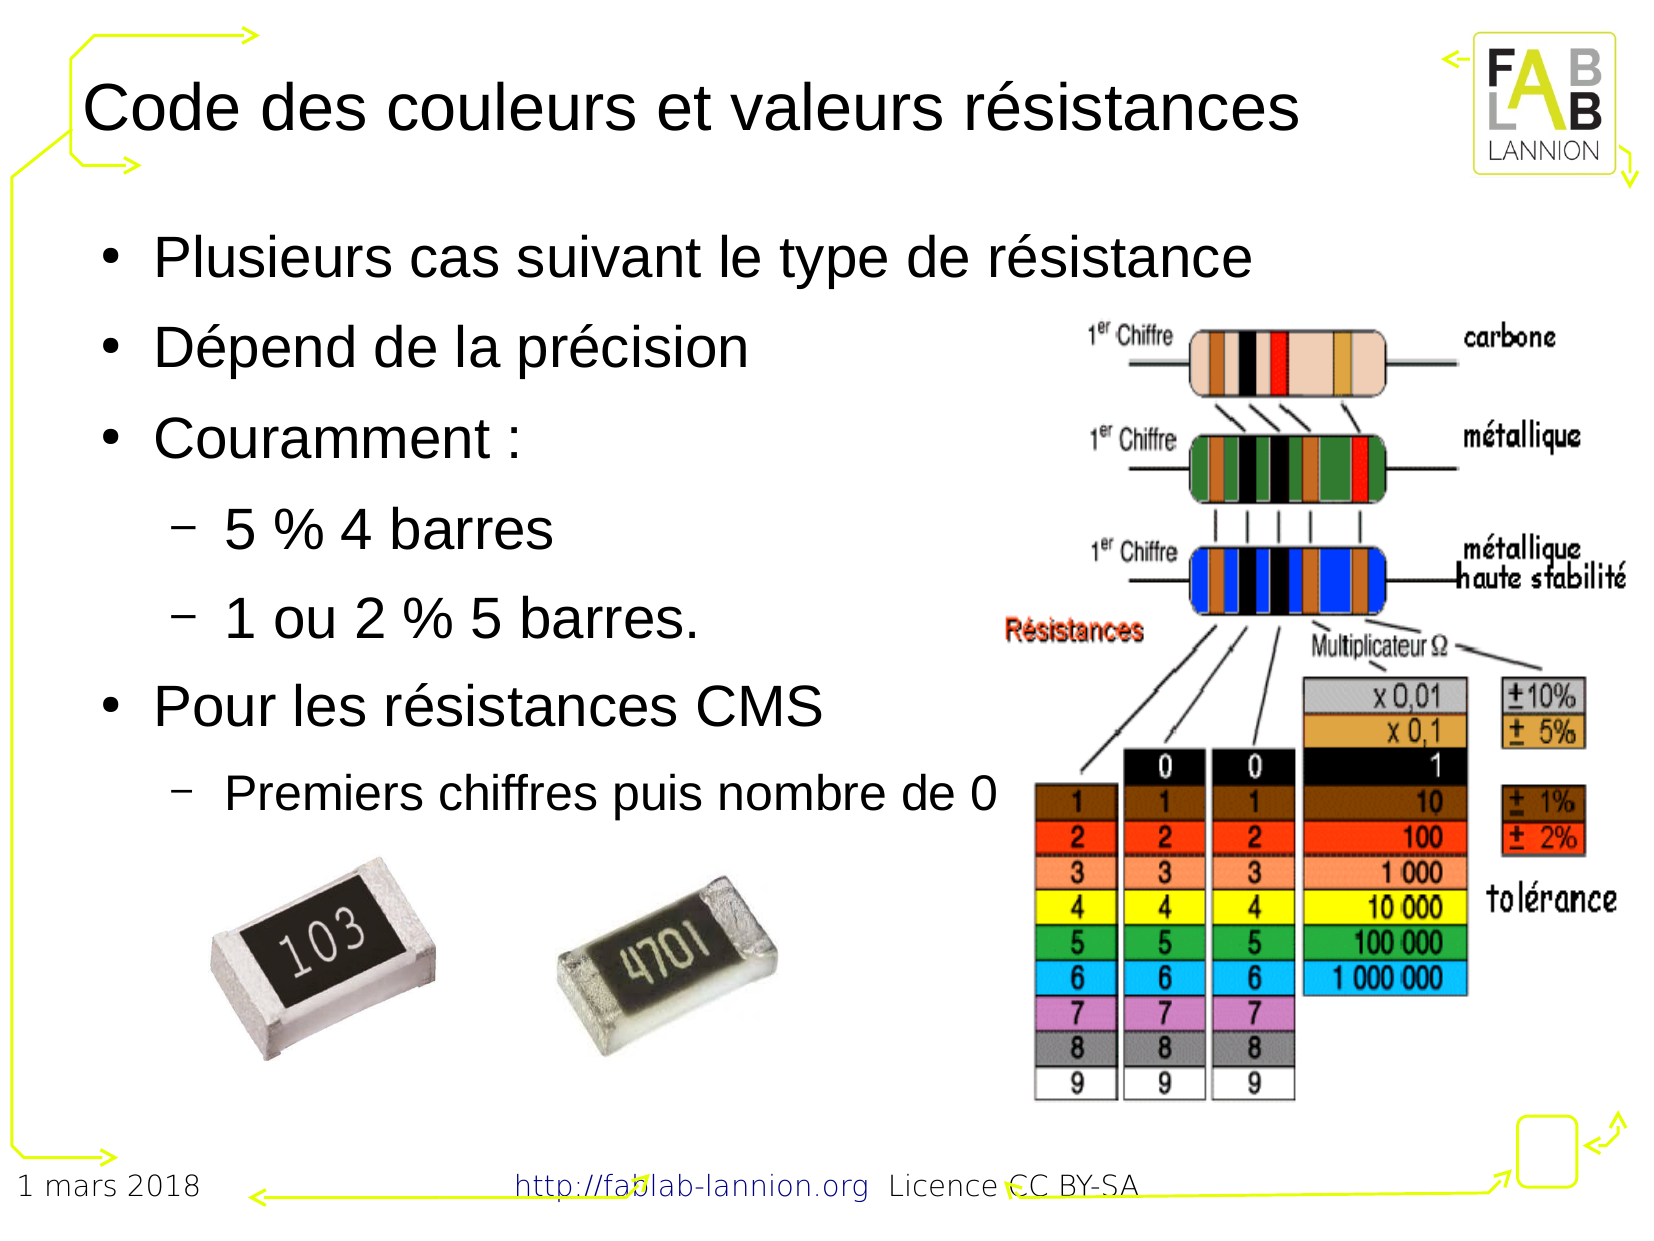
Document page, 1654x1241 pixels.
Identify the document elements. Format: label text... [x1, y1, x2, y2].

picture [208, 944, 438, 1063]
picture [1003, 318, 1629, 1103]
list Plusieurs cas suivant le type de résistance Dépend de la précision Couramment : 5 % 4 barres 1 ou 2 % 5 barres. Pour les résistances CMS Premiers chiffres puis nombre de 0 [82, 224, 1571, 944]
picture [1470, 29, 1619, 178]
picture [555, 944, 780, 1095]
title Code des couleurs et valeurs résistances [82, 49, 1441, 166]
